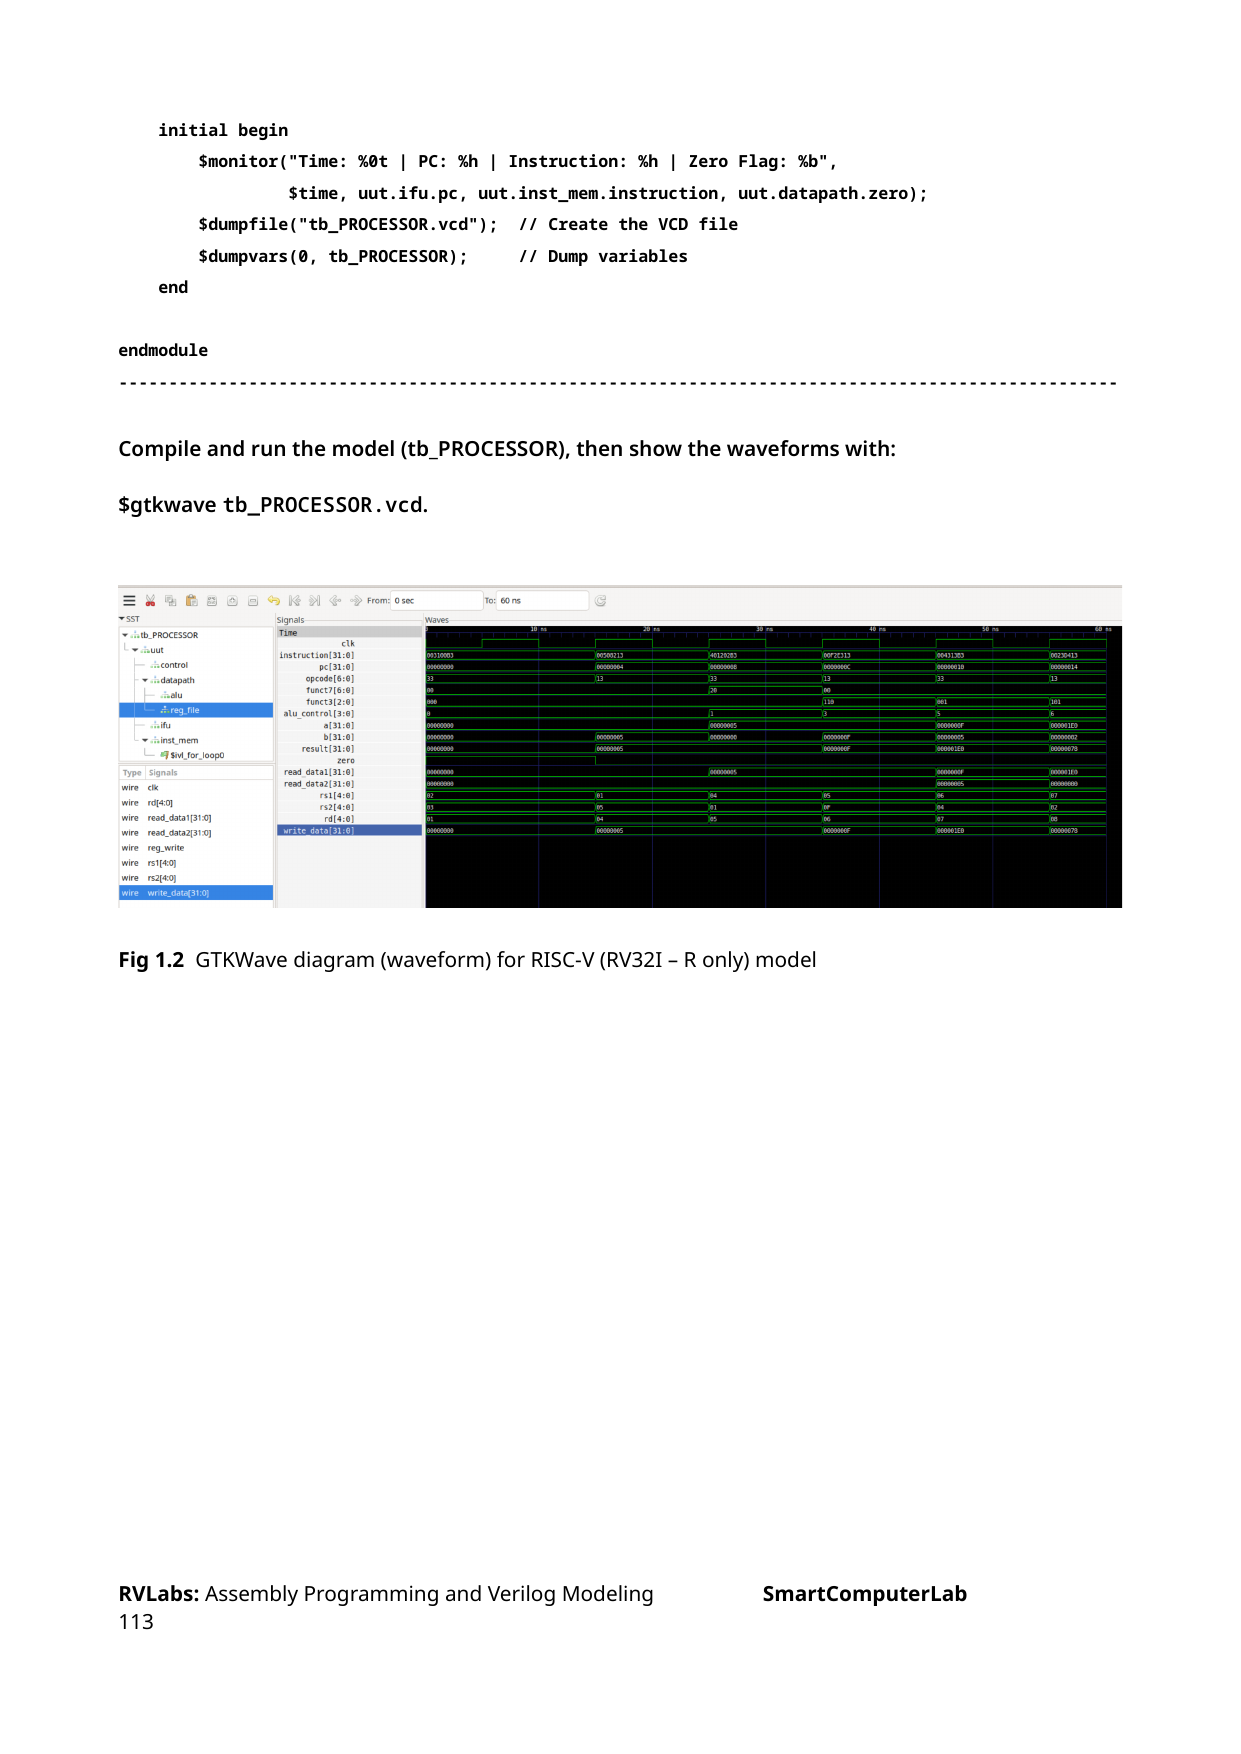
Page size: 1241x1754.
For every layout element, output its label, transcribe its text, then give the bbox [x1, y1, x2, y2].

text end [118, 276, 1122, 299]
text Fig 1.2 GTKWave diagram (waveform) for RISC-V (RV32I – R only) model [118, 945, 1122, 973]
text ---------------------------------------------------------------------------------------------------- [118, 371, 1122, 393]
text Compile and run the model (tb_PROCESSOR), then show the waveforms with: [118, 434, 1122, 462]
text $monitor("Time: %0t | PC: %h | Instruction: %h | Zero Flag: %b", [118, 150, 1122, 172]
text initial begin [118, 118, 1122, 141]
picture [118, 585, 1123, 908]
text $dumpfile("tb_PROCESSOR.vcd"); // Create the VCD file [118, 213, 1122, 236]
text $time, uut.ifu.pc, uut.inst_mem.instruction, uut.datapath.zero); [118, 181, 1122, 204]
text $dumpvars(0, tb_PROCESSOR); // Dump variables [118, 244, 1122, 267]
text endmodule [118, 339, 1122, 362]
text $gtkwave tb_PROCESSOR.vcd. [118, 491, 1122, 519]
